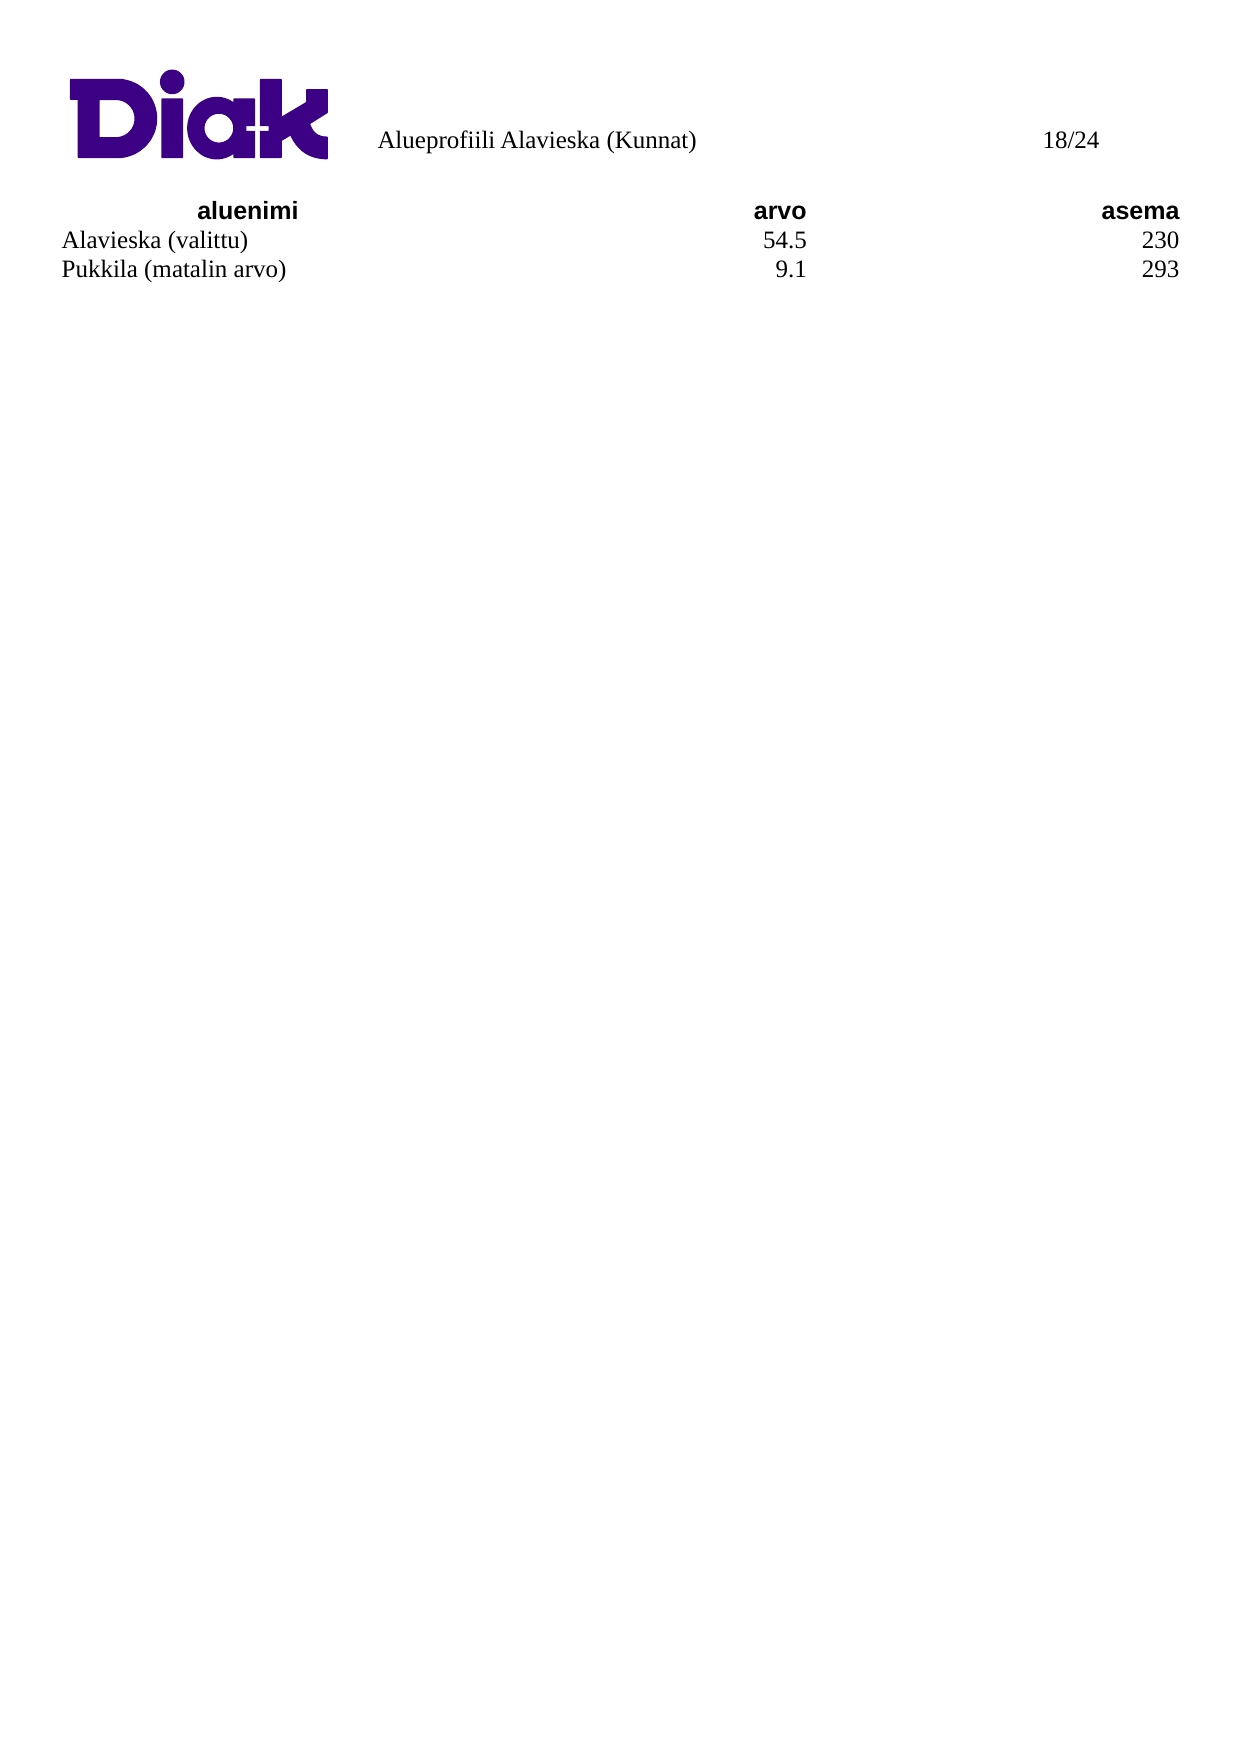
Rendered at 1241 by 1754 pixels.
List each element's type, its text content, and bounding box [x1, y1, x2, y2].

table_cell 293 [806, 254, 1179, 282]
table_cell 9.1 [434, 254, 806, 282]
table_cell Pukkila (matalin arvo) [61, 254, 434, 282]
table_header asema [806, 196, 1179, 225]
table_cell Alavieska (valittu) [61, 225, 434, 254]
table_header arvo [434, 196, 806, 225]
table_cell 54.5 [434, 225, 806, 254]
table_cell 230 [806, 225, 1179, 254]
table_header aluenimi [61, 196, 434, 225]
